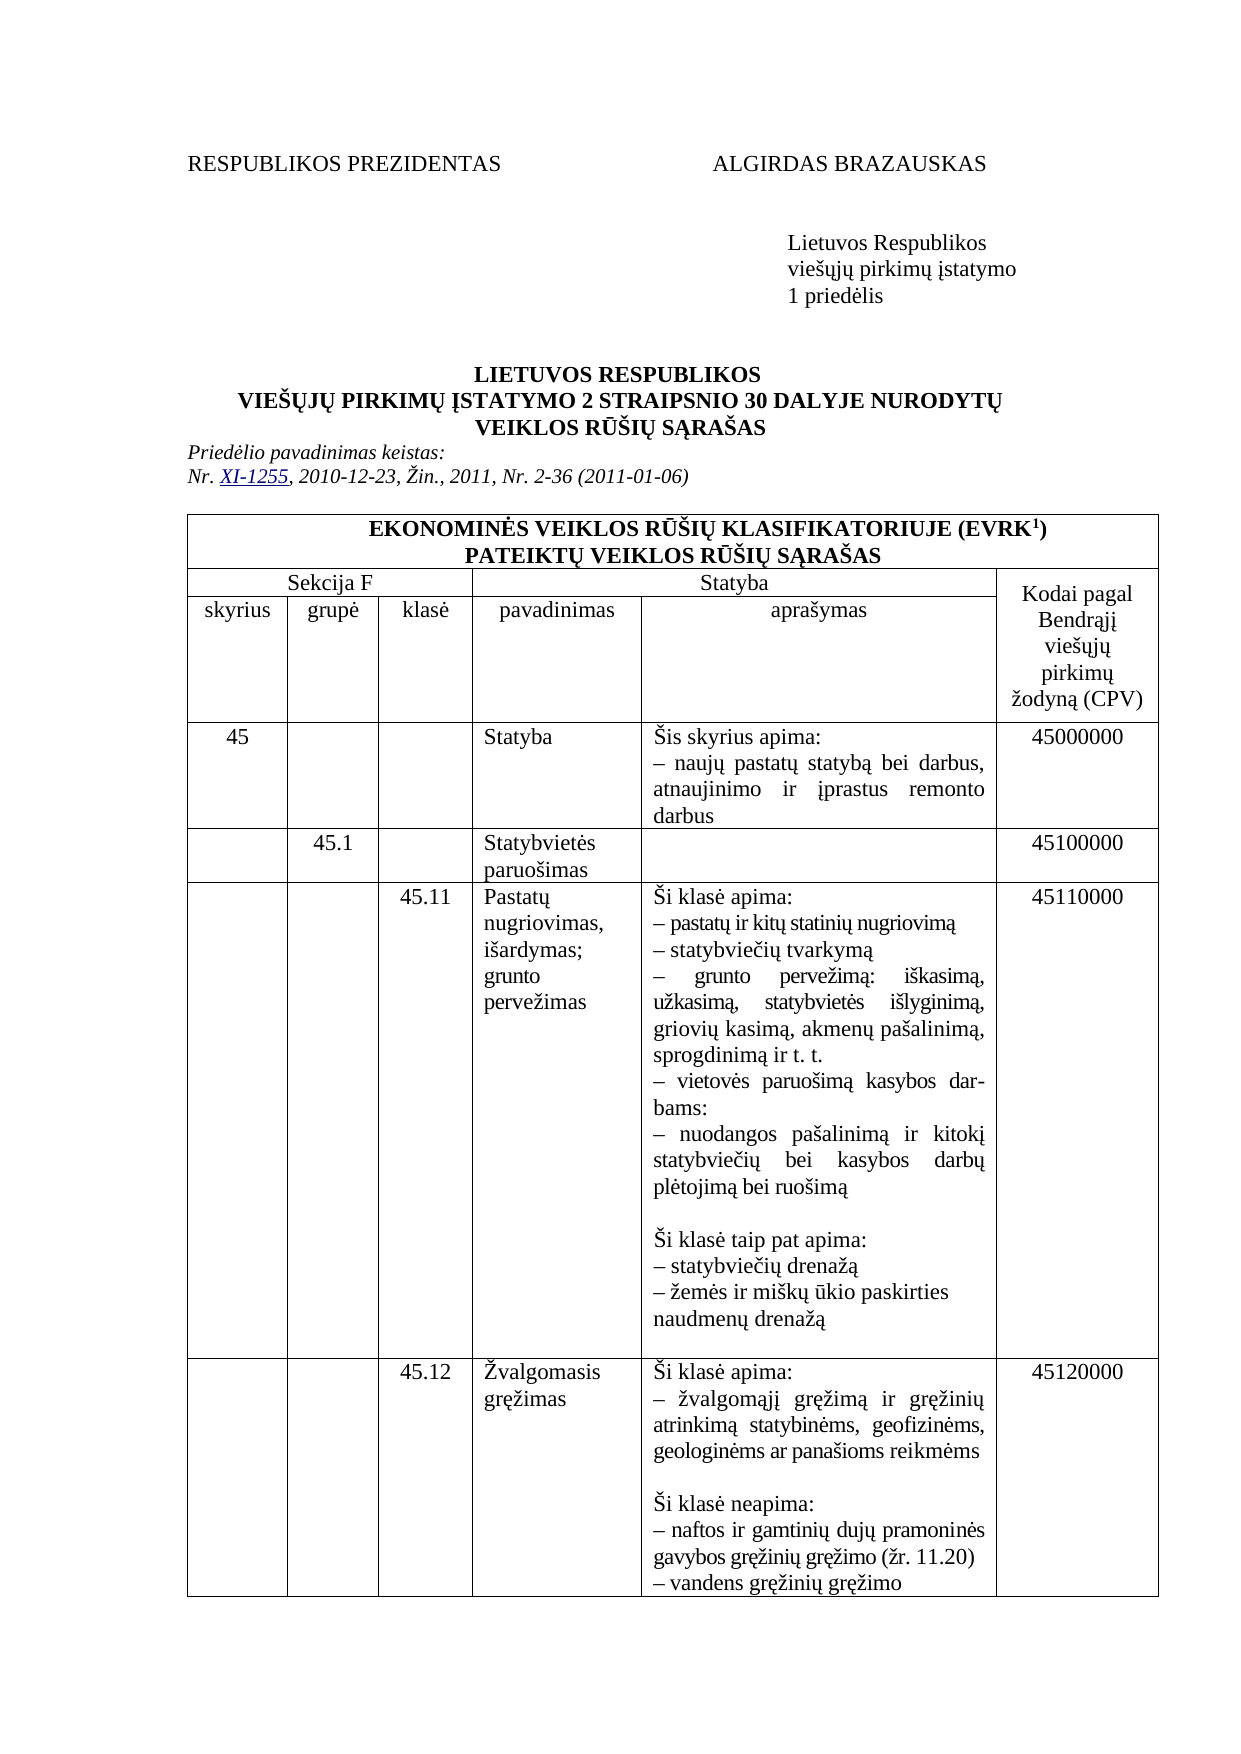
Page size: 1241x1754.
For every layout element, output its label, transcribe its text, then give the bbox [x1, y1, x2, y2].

table_cell [642, 829, 996, 882]
table_cell Ši klasė apima: – pastatų ir kitų statinių nugriovimą – statybviečių tvarkymą – grunto pervežimą: iškasimą, užkasimą, statybvietės išlyginimą, griovių kasimą, akmenų pašalinimą, sprogdinimą ir t. t. – vietovės paruošimą kasybos dar­bams: – nuodangos pašalinimą ir kitokį statybviečių bei kasybos darbų plėtojimą bei ruo­šimą Ši klasė taip pat apima: – statybviečių drenažą – žemės ir miškų ūkio paskirties naudmenų drenažą [642, 883, 996, 1357]
text VIEŠŲJŲ PIRKIMŲ ĮSTATYMO 2 STRAIPSNIO 30 DALYJE NURODYTŲ VEIKLOS RŪŠIŲ SĄRAŠAS [187, 387, 1053, 440]
table_cell Pastatų nugriovimas, išardymas; grunto pervežimas [473, 883, 641, 1357]
text Priedėlio pavadinimas keistas: [187, 440, 1053, 464]
table_cell [188, 883, 287, 1357]
text 1 priedėlis [187, 282, 1053, 308]
table_cell skyrius [188, 597, 287, 722]
table_cell 45120000 [997, 1359, 1158, 1596]
text LIETUVOS RESPUBLIKOS [187, 361, 1053, 387]
table_cell 45.11 [379, 883, 472, 1357]
table_cell Statyba [473, 723, 641, 828]
table_cell [288, 1359, 378, 1596]
table_cell [288, 883, 378, 1357]
table_cell [188, 1359, 287, 1596]
table_cell Statyba [473, 569, 996, 596]
table_cell Kodai pagal Bendrąjį viešųjų pirkimų žodyną (CPV) [997, 569, 1158, 722]
table_cell pavadinimas [473, 597, 641, 722]
text Nr. XI-1255, 2010-12-23, Žin., 2011, Nr. 2-36 (2011-01-06) [187, 464, 1053, 488]
table_cell Sekcija F [188, 569, 472, 596]
table_cell [379, 829, 472, 882]
table_cell aprašymas [642, 597, 996, 722]
text RESPUBLIKOS PREZIDENTAS ALGIRDAS BRAZAUSKAS [187, 150, 1053, 203]
text Lietuvos Respublikos [187, 229, 1053, 255]
table_cell 45 [188, 723, 287, 828]
table_cell Šis skyrius apima: – naujų pastatų statybą bei darbus, atnaujinimo ir įprastus remonto darbus [642, 723, 996, 828]
table_header EKONOMINĖS VEIKLOS RŪŠIŲ KLASIFIKATORIUJE (EVRK1) PATEIKTŲ VEIKLOS RŪŠIŲ SĄRAŠAS [188, 515, 1158, 568]
table_cell 45100000 [997, 829, 1158, 882]
table_cell klasė [379, 597, 472, 722]
table_cell 45.1 [288, 829, 378, 882]
table_cell 45000000 [997, 723, 1158, 828]
text viešųjų pirkimų įstatymo [187, 255, 1053, 282]
table_cell 45110000 [997, 883, 1158, 1357]
table_cell Statybvietės paruošimas [473, 829, 641, 882]
table_cell grupė [288, 597, 378, 722]
table_cell Ši klasė apima: – žvalgomąjį gręžimą ir gręžinių atrinkimą statybinėms, geofizinėms, geologinėms ar panašioms reikmėms Ši klasė neapima: – naftos ir gamtinių dujų pramoninės gavybos gręžinių gręžimo (žr. 11.20) – vandens gręžinių gręžimo [642, 1359, 996, 1596]
table_cell [379, 723, 472, 828]
table_cell 45.12 [379, 1359, 472, 1596]
table_cell [188, 829, 287, 882]
table_cell [288, 723, 378, 828]
table_cell Žvalgomasis gręžimas [473, 1359, 641, 1596]
